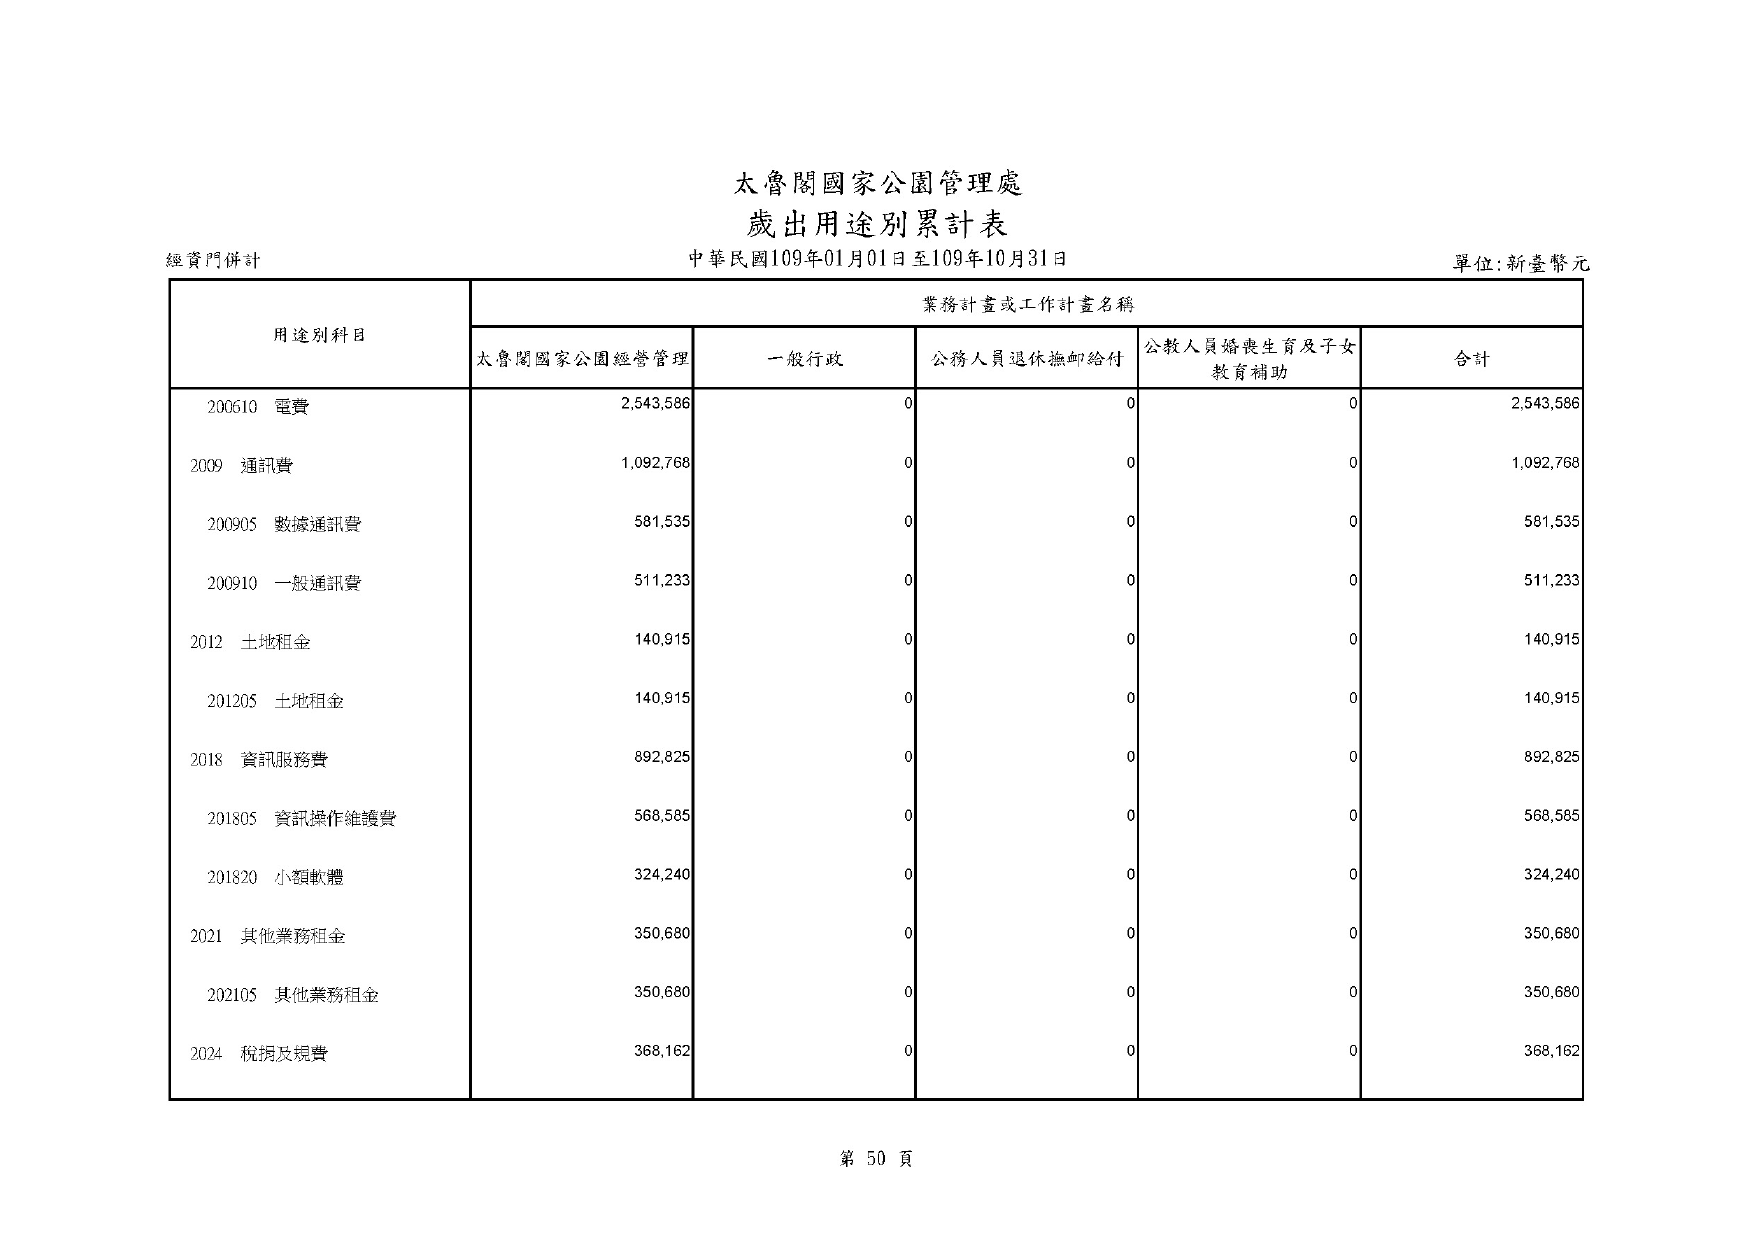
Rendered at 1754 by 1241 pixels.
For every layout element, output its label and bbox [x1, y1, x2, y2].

picture [59, 59, 1695, 1216]
